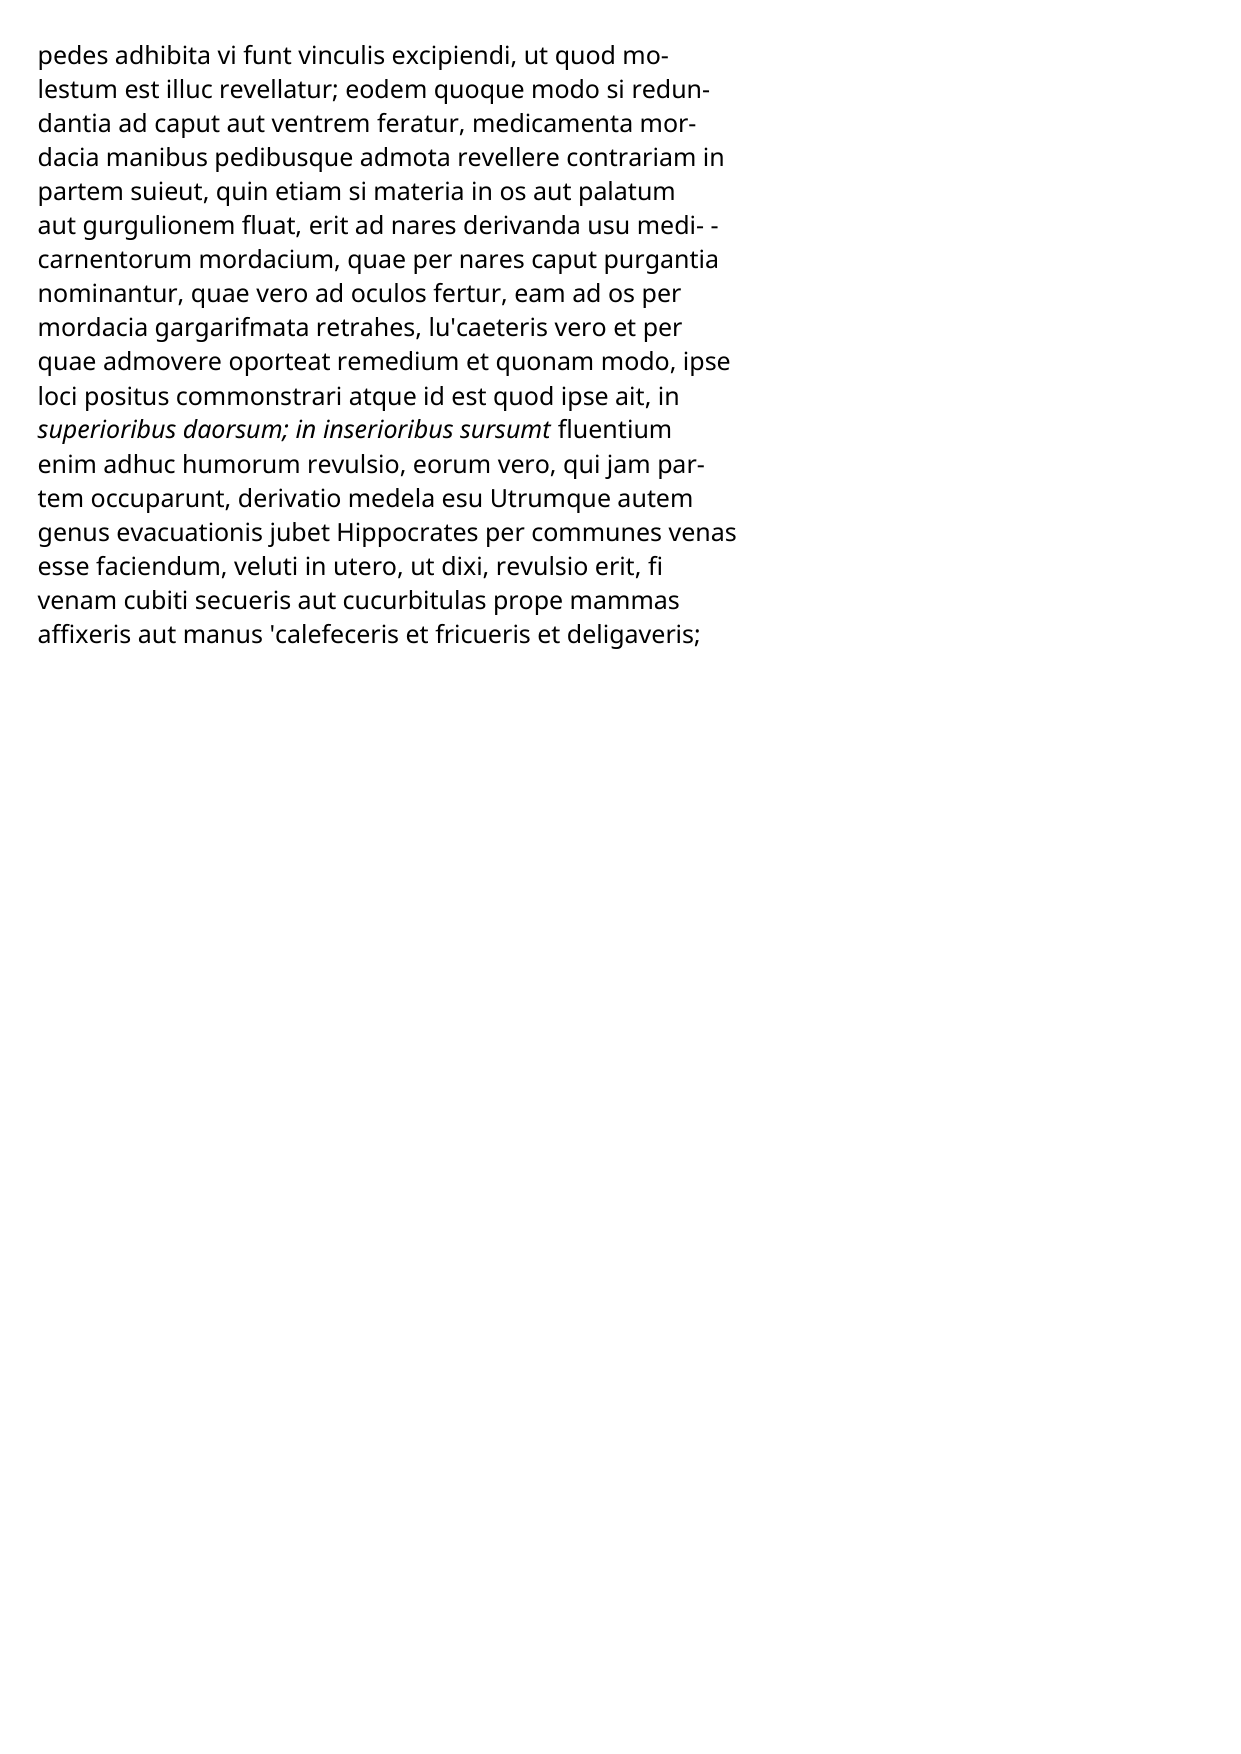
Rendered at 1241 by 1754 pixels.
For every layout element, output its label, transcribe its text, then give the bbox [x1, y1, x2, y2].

text pedes adhibita vi funt vinculis excipiendi, ut quod mo- lestum est illuc revellatur; eodem quoque modo si redun- dantia ad caput aut ventrem feratur, medicamenta mor- dacia manibus pedibusque admota revellere contrariam in partem suieut, quin etiam si materia in os aut palatum aut gurgulionem fluat, erit ad nares derivanda usu medi- - carnentorum mordacium, quae per nares caput purgantia nominantur, quae vero ad oculos fertur, eam ad os per mordacia gargarifmata retrahes, lu'caeteris vero et per quae admovere oporteat remedium et quonam modo, ipse loci positus commonstrari atque id est quod ipse ait, in superioribus daorsum; in inserioribus sursumt fluentium enim adhuc humorum revulsio, eorum vero, qui jam par- tem occuparunt, derivatio medela esu Utrumque autem genus evacuationis jubet Hippocrates per communes venas esse faciendum, veluti in utero, ut dixi, revulsio erit, fi venam cubiti secueris aut cucurbitulas prope mammas affixeris aut manus 'calefeceris et fricueris et deligaveris; [37, 37, 1203, 651]
